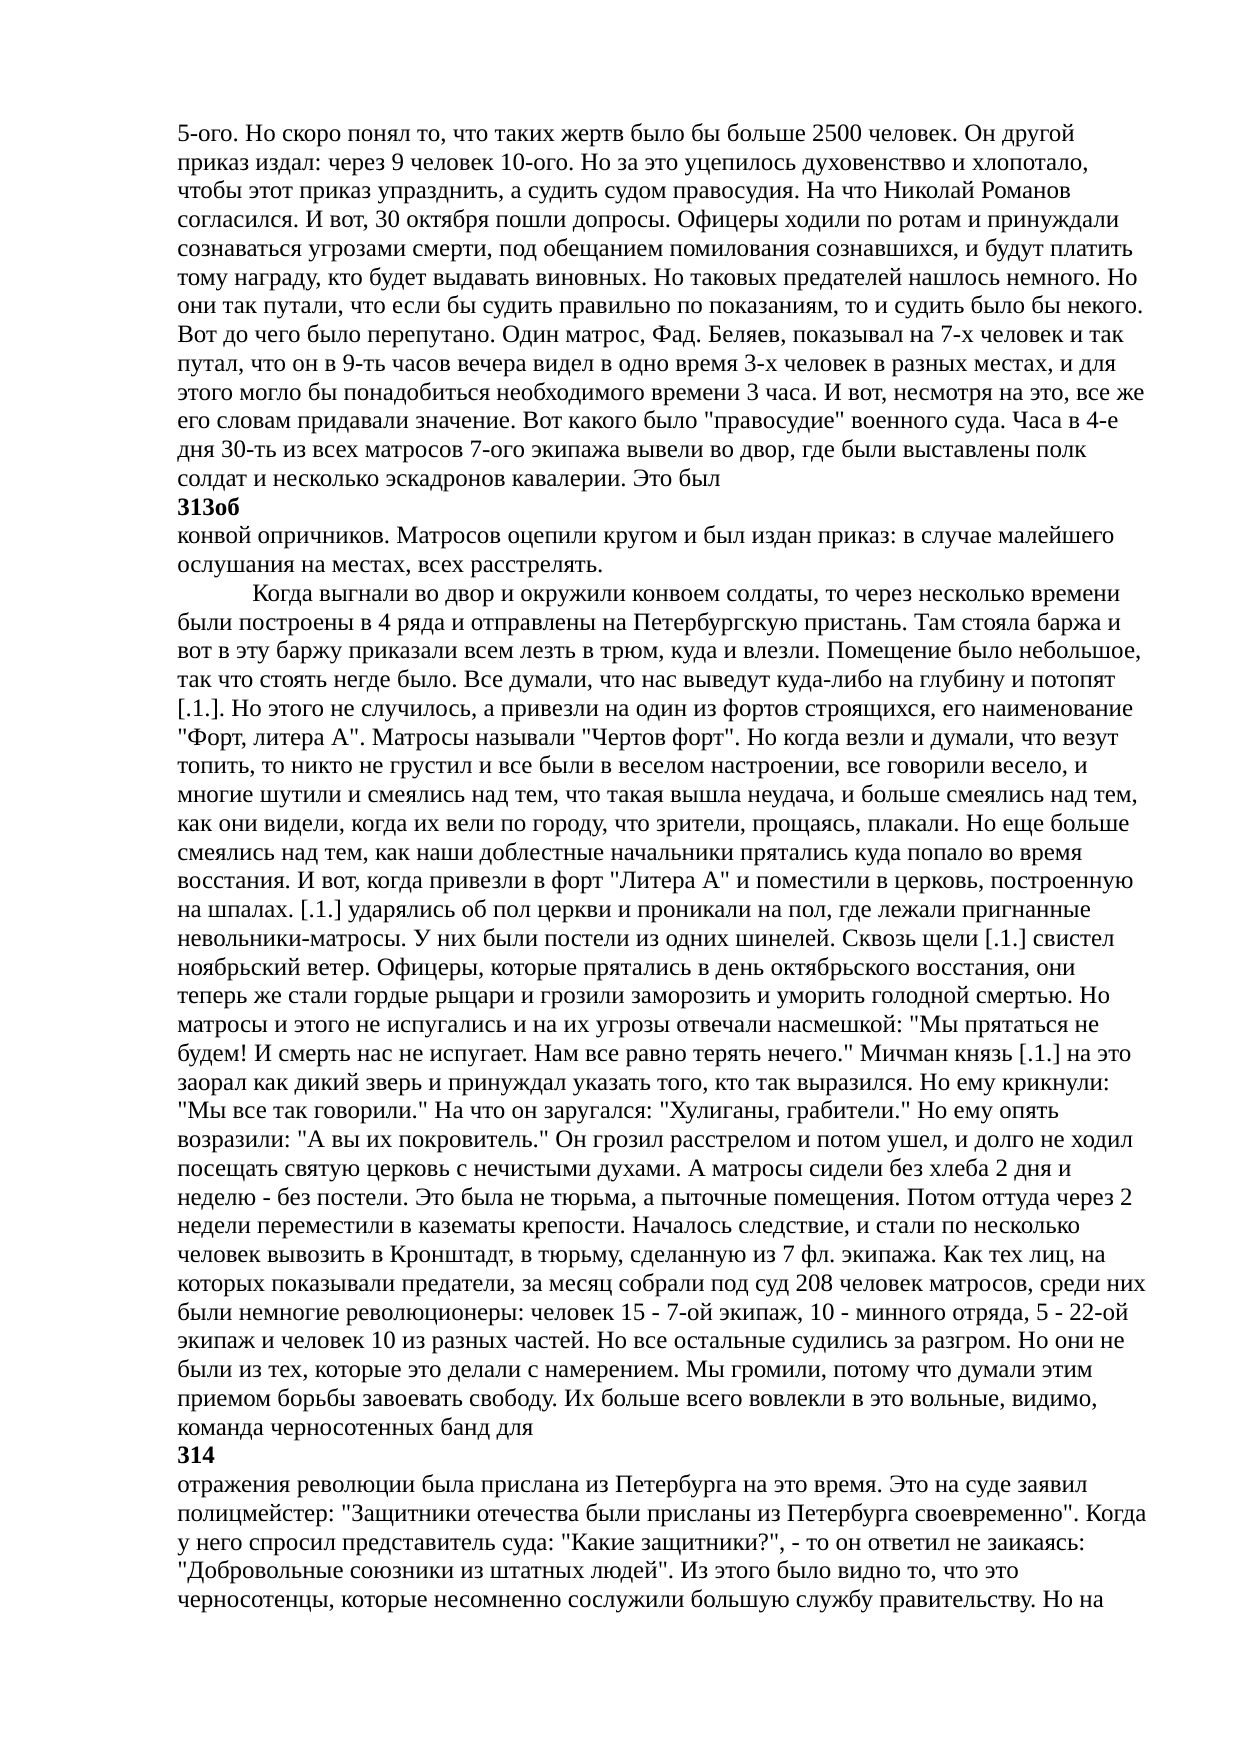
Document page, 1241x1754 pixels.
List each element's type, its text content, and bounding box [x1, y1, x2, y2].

text 313об [177, 492, 1152, 521]
text конвой опричников. Матросов оцепили кругом и был издан приказ: в случае малейшего ослушания на местах, всех расстрелять. [177, 521, 1152, 578]
text 5-ого. Но скоро понял то, что таких жертв было бы больше 2500 человек. Он другой приказ издал: через 9 человек 10-ого. Но за это уцепилось духовенствво и хлопотало, чтобы этот приказ упразднить, а судить судом правосудия. На что Николай Романов согласился. И вот, 30 октября пошли допросы. Офицеры ходили по ротам и принуждали сознаваться угрозами смерти, под обещанием помилования сознавшихся, и будут платить тому награду, кто будет выдавать виновных. Но таковых предателей нашлось немного. Но они так путали, что если бы судить правильно по показаниям, то и судить было бы некого. Вот до чего было перепутано. Один матрос, Фад. Беляев, показывал на 7-х человек и так путал, что он в 9-ть часов вечера видел в одно время 3-х человек в разных местах, и для этого могло бы понадобиться необходимого времени 3 часа. И вот, несмотря на это, все же его словам придавали значение. Вот какого было "правосудие" военного суда. Часа в 4-е дня 30-ть из всех матросов 7-ого экипажа вывели во двор, где были выставлены полк солдат и несколько эскадронов кавалерии. Это был [177, 118, 1152, 492]
text Когда выгнали во двор и окружили конвоем солдаты, то через несколько времени были построены в 4 ряда и отправлены на Петербургскую пристань. Там стояла баржа и вот в эту баржу приказали всем лезть в трюм, куда и влезли. Помещение было небольшое, так что стоять негде было. Все думали, что нас выведут куда-либо на глубину и потопят [.1.]. Но этого не случилось, а привезли на один из фортов строящихся, его наименование "Форт, литера А". Матросы называли "Чертов форт". Но когда везли и думали, что везут топить, то никто не грустил и все были в веселом настроении, все говорили весело, и многие шутили и смеялись над тем, что такая вышла неудача, и больше смеялись над тем, как они видели, когда их вели по городу, что зрители, прощаясь, плакали. Но еще больше смеялись над тем, как наши доблестные начальники прятались куда попало во время восстания. И вот, когда привезли в форт "Литера А" и поместили в церковь, построенную на шпалах. [.1.] ударялись об пол церкви и проникали на пол, где лежали пригнанные невольники-матросы. У них были постели из одних шинелей. Сквозь щели [.1.] свистел ноябрьский ветер. Офицеры, которые прятались в день октябрьского восстания, они теперь же стали гордые рыцари и грозили заморозить и уморить голодной смертью. Но матросы и этого не испугались и на их угрозы отвечали насмешкой: "Мы прятаться не будем! И смерть нас не испугает. Нам все равно терять нечего." Мичман князь [.1.] на это заорал как дикий зверь и принуждал указать того, кто так выразился. Но ему крикнули: "Мы все так говорили." На что он заругался: "Хулиганы, грабители." Но ему опять возразили: "А вы их покровитель." Он грозил расстрелом и потом ушел, и долго не ходил посещать святую церковь с нечистыми духами. А матросы сидели без хлеба 2 дня и неделю - без постели. Это была не тюрьма, а пыточные помещения. Потом оттуда через 2 недели переместили в казематы крепости. Началось следствие, и стали по несколько человек вывозить в Кронштадт, в тюрьму, сделанную из 7 фл. экипажа. Как тех лиц, на которых показывали предатели, за месяц собрали под суд 208 человек матросов, среди них были немногие революционеры: человек 15 - 7-ой экипаж, 10 - минного отряда, 5 - 22-ой экипаж и человек 10 из разных частей. Но все остальные судились за разгром. Но они не были из тех, которые это делали с намерением. Мы громили, потому что думали этим приемом борьбы завоевать свободу. Их больше всего вовлекли в это вольные, видимо, команда черносотенных банд для [177, 578, 1152, 1441]
text отражения революции была прислана из Петербурга на это время. Это на суде заявил полицмейстер: "Защитники отечества были присланы из Петербурга своевременно". Когда у него спросил представитель суда: "Какие защитники?", - то он ответил не заикаясь: "Добровольные союзники из штатных людей". Из этого было видно то, что это черносотенцы, которые несомненно сослужили большую службу правительству. Но на [177, 1469, 1152, 1613]
text 314 [177, 1441, 1152, 1469]
